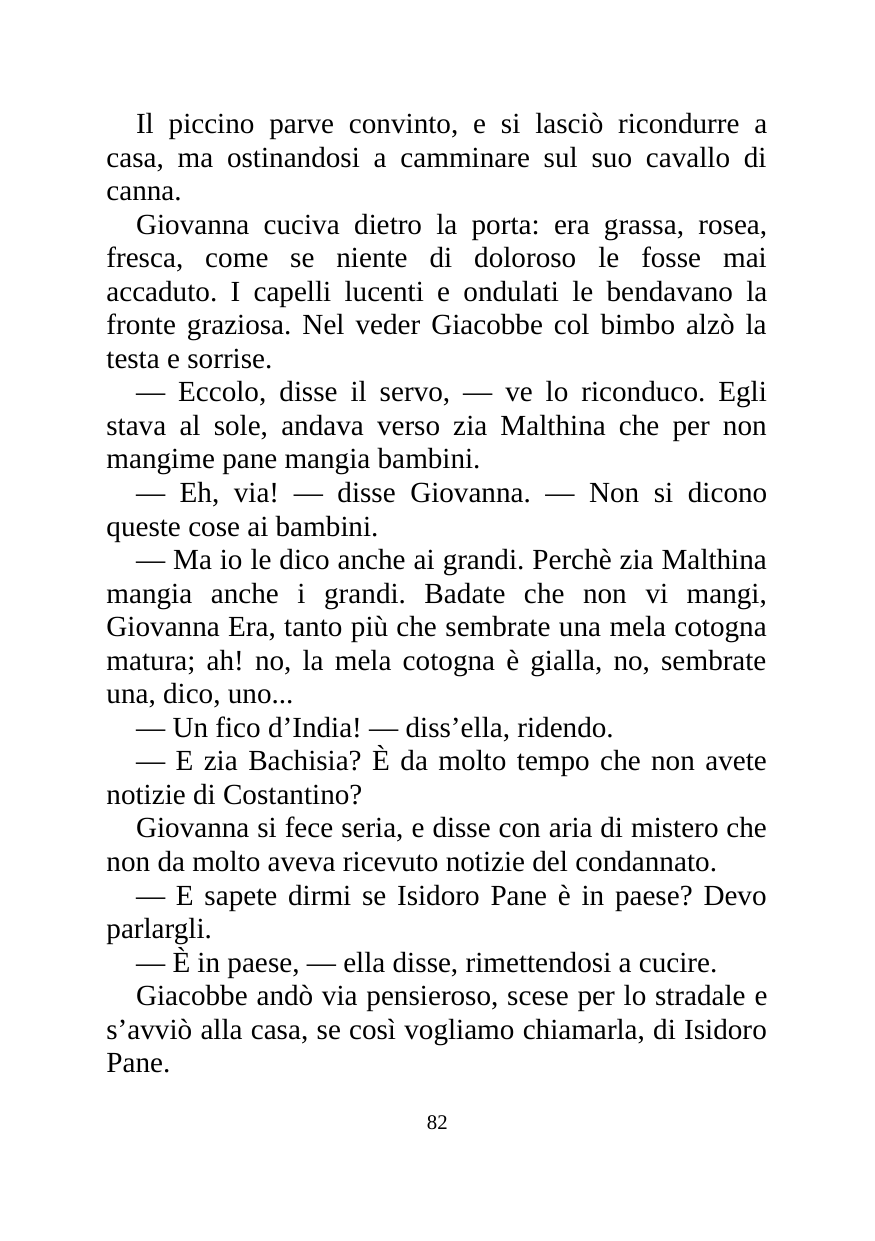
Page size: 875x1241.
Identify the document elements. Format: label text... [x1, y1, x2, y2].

text Il piccino parve convinto, e si lasciò ricondurre a casa, ma ostinandosi a camminare sul suo cavallo di canna. [106, 106, 768, 207]
text — E sapete dirmi se Isidoro Pane è in paese? Devo parlargli. [106, 878, 768, 945]
text — Ma io le dico anche ai grandi. Perchè zia Malthina mangia anche i grandi. Badate che non vi mangi, Giovanna Era, tanto più che sembrate una mela cotogna matura; ah! no, la mela cotogna è gialla, no, sembrate una, dico, uno... [106, 542, 768, 710]
text Giovanna si fece seria, e disse con aria di mistero che non da molto aveva ricevuto notizie del condannato. [106, 811, 768, 878]
text Giacobbe andò via pensieroso, scese per lo stradale e s’avviò alla casa, se così vogliamo chiamarla, di Isidoro Pane. [106, 978, 768, 1079]
text — È in paese, — ella disse, rimettendosi a cucire. [106, 945, 768, 978]
text — Eccolo, disse il servo, — ve lo riconduco. Egli stava al sole, andava verso zia Malthina che per non mangime pane mangia bambini. [106, 374, 768, 475]
text — Eh, via! — disse Giovanna. — Non si dicono queste cose ai bambini. [106, 475, 768, 542]
text Giovanna cuciva dietro la porta: era grassa, rosea, fresca, come se niente di doloroso le fosse mai accaduto. I capelli lucenti e ondulati le bendavano la fronte graziosa. Nel veder Giacobbe col bimbo alzò la testa e sorrise. [106, 207, 768, 374]
text — E zia Bachisia? È da molto tempo che non avete notizie di Costantino? [106, 743, 768, 811]
text — Un fico d’India! — diss’ella, ridendo. [106, 710, 768, 743]
